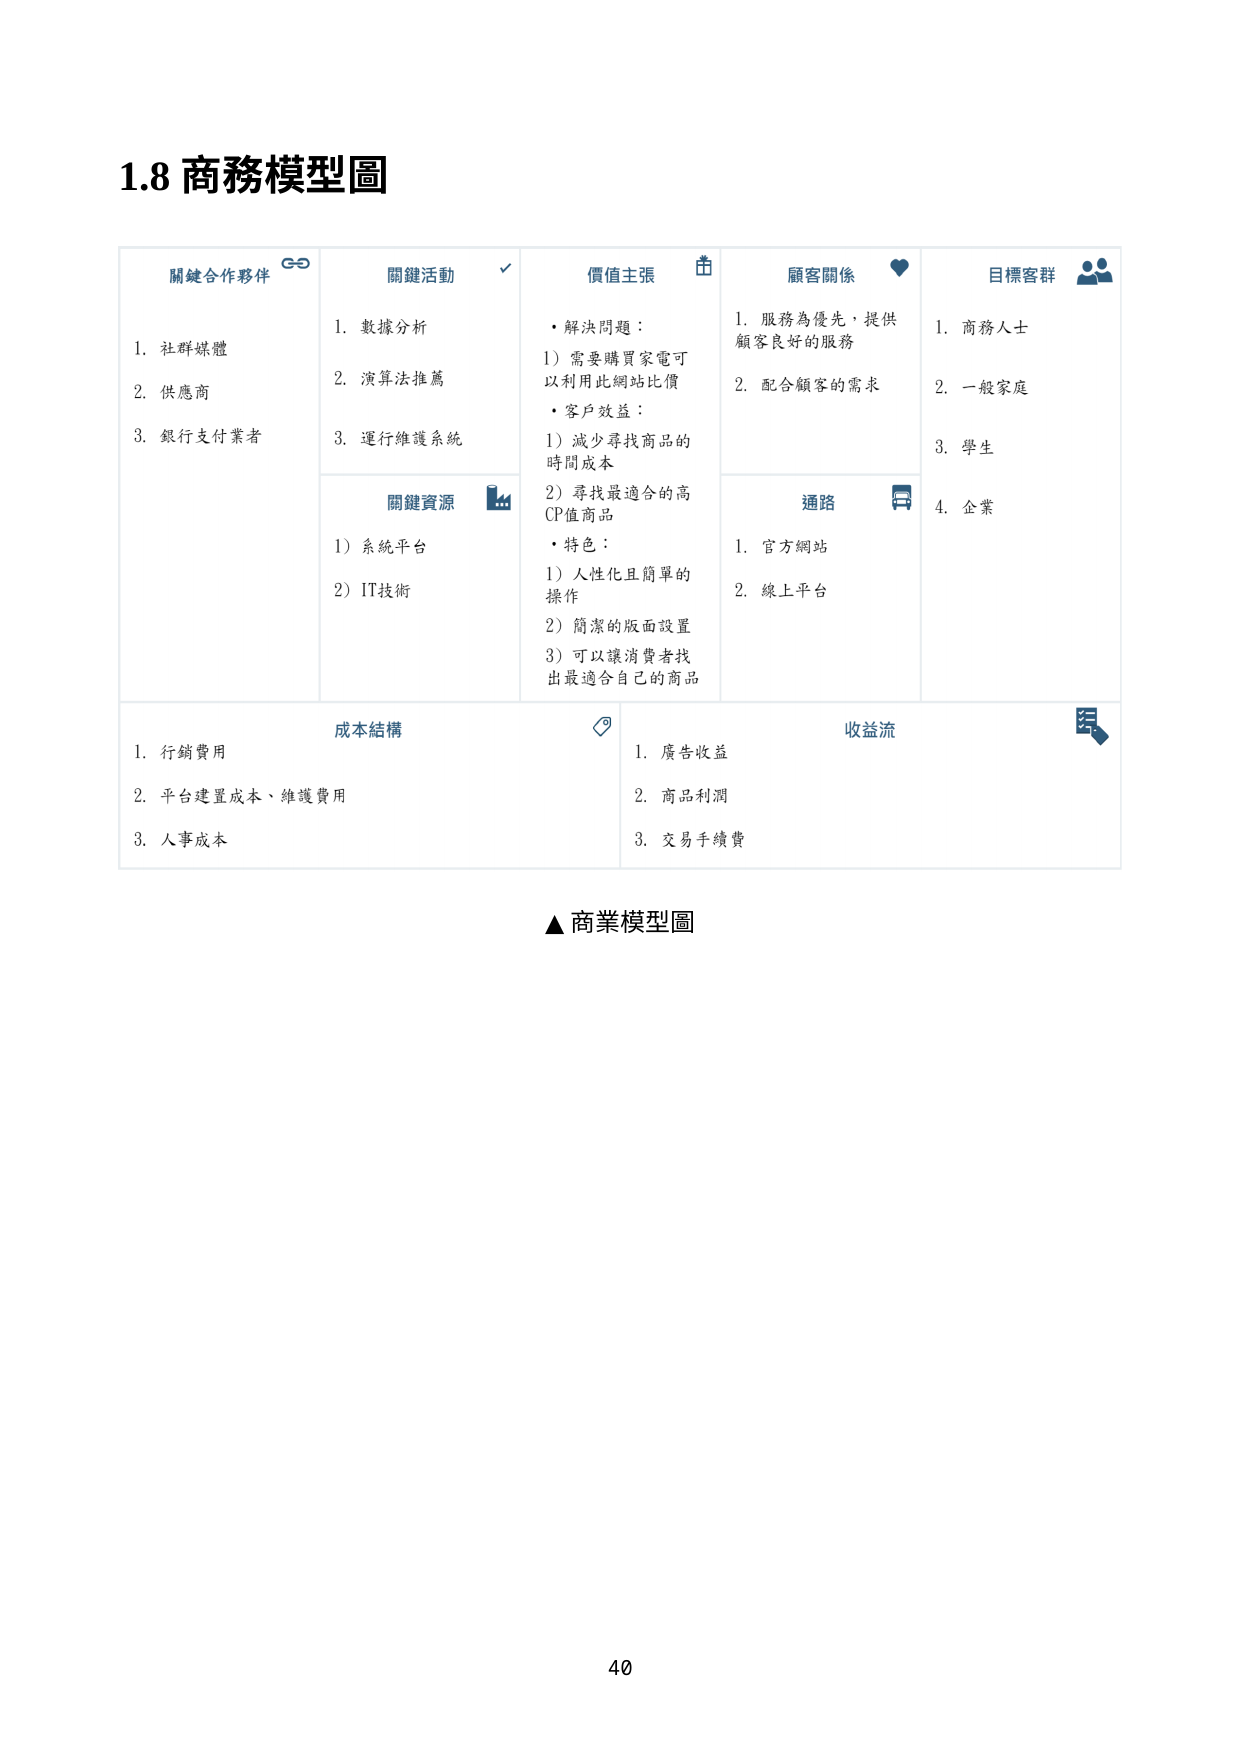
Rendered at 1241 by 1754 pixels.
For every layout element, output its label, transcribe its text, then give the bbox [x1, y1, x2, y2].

subtitle 1.8 商務模型圖 [118, 142, 1122, 202]
picture [118, 246, 1122, 872]
text ▲ 商業模型圖 [118, 902, 1122, 938]
